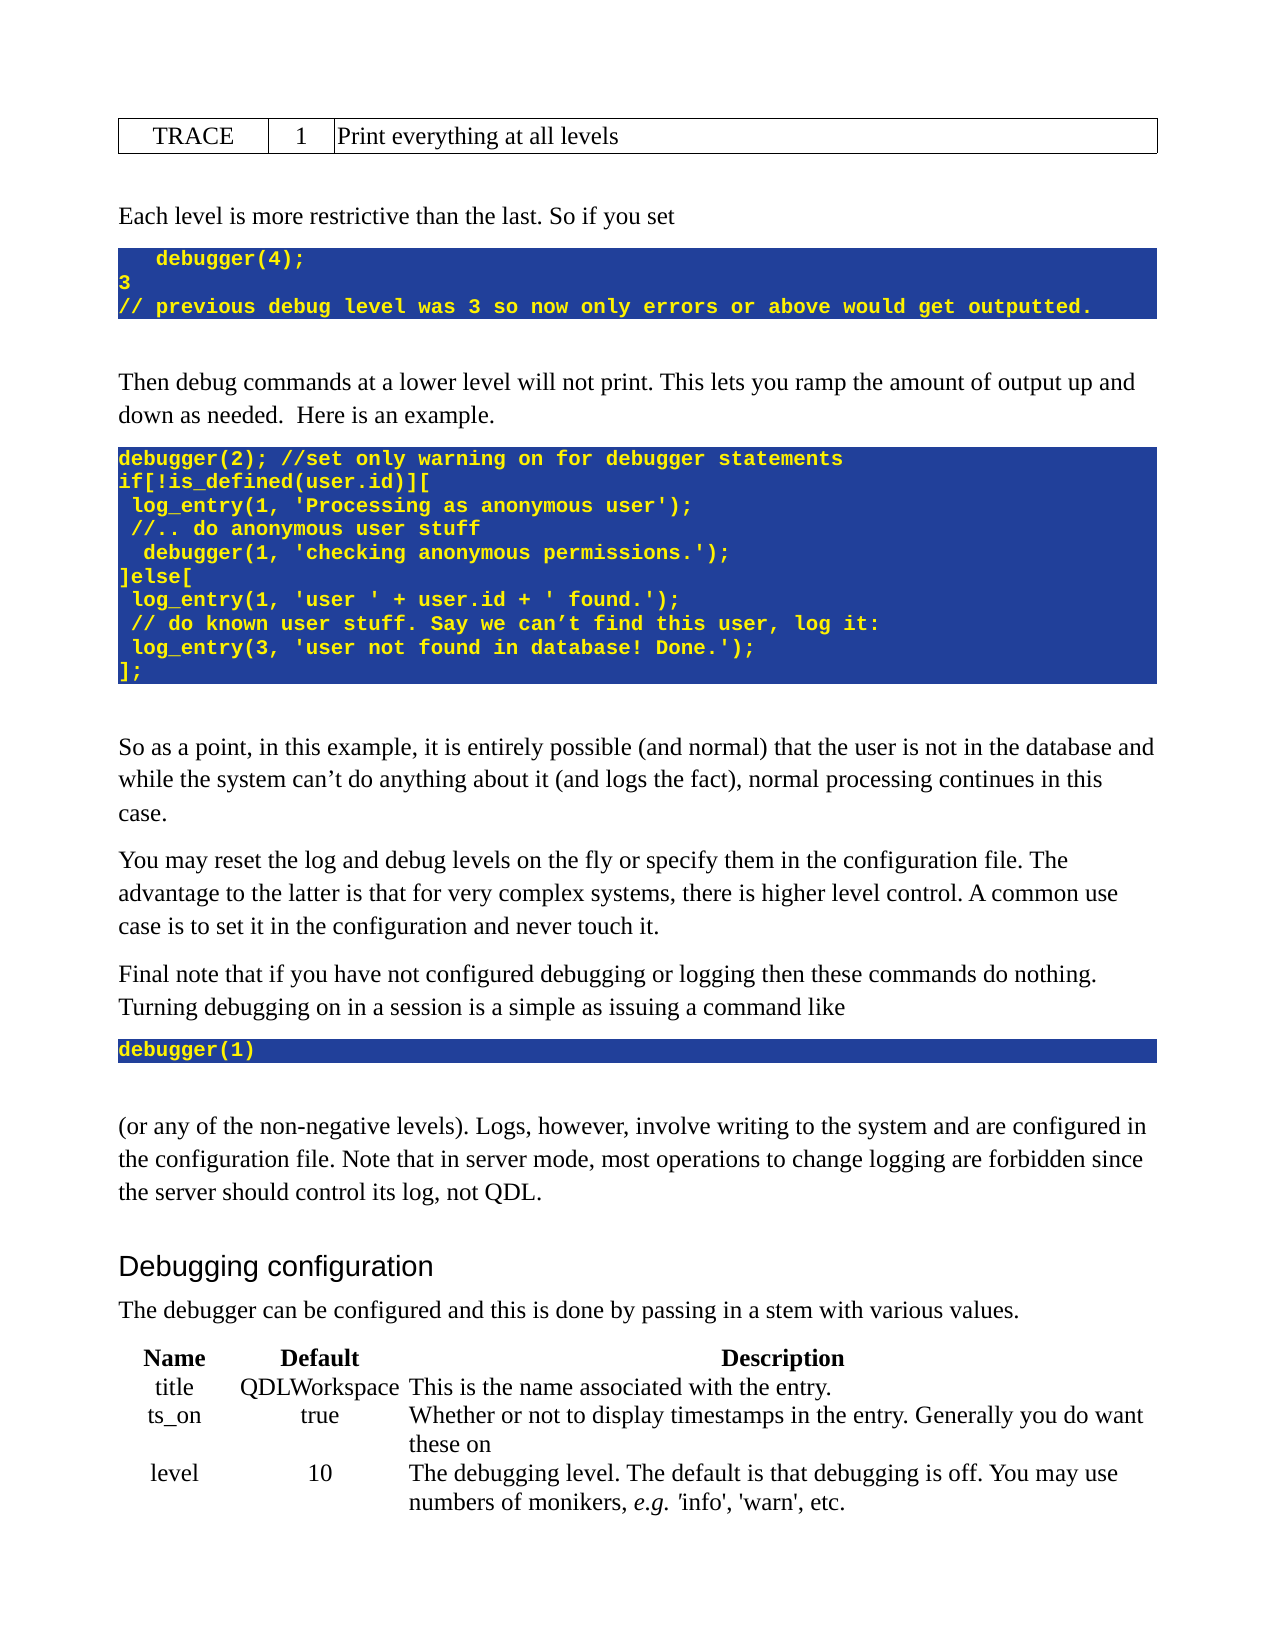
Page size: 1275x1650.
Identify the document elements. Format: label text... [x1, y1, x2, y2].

text log_entry(3, 'user not found in database! Done.'); [118, 637, 1157, 660]
table_cell QDLWorkspace [231, 1372, 409, 1401]
text log_entry(1, 'Processing as anonymous user'); [118, 495, 1157, 518]
table_cell ts_on [118, 1401, 231, 1458]
text You may reset the log and debug levels on the fly or specify them in the configuration file. The advantage to the latter is that for very complex systems, there is higher level control. A common use case is to set it in the configuration and never touch it. [118, 845, 1157, 940]
table_cell This is the name associated with the entry. [409, 1372, 1157, 1401]
text 3 [118, 272, 1157, 296]
table_cell Whether or not to display timestamps in the entry. Generally you do want these on [409, 1401, 1157, 1458]
table_cell The debugging level. The default is that debugging is off. You may use numbers of monikers, e.g. 'info', 'warn', etc. [409, 1458, 1157, 1516]
text //.. do anonymous user stuff [118, 518, 1157, 542]
text debugger(1, 'checking anonymous permissions.'); [118, 542, 1157, 566]
text So as a point, in this example, it is entirely possible (and normal) that the user is not in the database and while the system can’t do anything about it (and logs the fact), normal processing continues in this case. [118, 732, 1157, 826]
text Then debug commands at a lower level will not print. This lets you ramp the amount of output up and down as needed. Here is an example. [118, 367, 1157, 429]
text Final note that if you have not configured debugging or logging then these commands do nothing. Turning debugging on in a session is a simple as issuing a command like [118, 959, 1157, 1021]
table_header Description [409, 1343, 1157, 1372]
text (or any of the non-negative levels). Logs, however, involve writing to the system and are configured in the configuration file. Note that in server mode, most operations to change logging are forbidden since the server should control its log, not QDL. [118, 1111, 1157, 1206]
table_cell true [231, 1401, 409, 1458]
text debugger(1) [118, 1039, 1157, 1063]
text ]else[ [118, 566, 1157, 589]
table_cell Print everything at all levels [335, 119, 1157, 153]
text debugger(4); [118, 248, 1157, 272]
text The debugger can be configured and this is done by passing in a stem with various values. [118, 1295, 1157, 1324]
text if[!is_defined(user.id)][ [118, 471, 1157, 495]
text debugger(2); //set only warning on for debugger statements [118, 447, 1157, 471]
text // previous debug level was 3 so now only errors or above would get outputted. [118, 296, 1157, 319]
table_cell TRACE [119, 119, 268, 153]
table_header Name [118, 1343, 231, 1372]
subtitle Debugging configuration [118, 1249, 1157, 1283]
table_cell 10 [231, 1458, 409, 1516]
table_cell level [118, 1458, 231, 1516]
text Each level is more restrictive than the last. So if you set [118, 201, 1157, 229]
table_header Default [231, 1343, 409, 1372]
text log_entry(1, 'user ' + user.id + ' found.'); [118, 589, 1157, 613]
text // do known user stuff. Say we can’t find this user, log it: [118, 613, 1157, 637]
table_cell title [118, 1372, 231, 1401]
text ]; [118, 660, 1157, 684]
table_cell 1 [269, 119, 334, 153]
